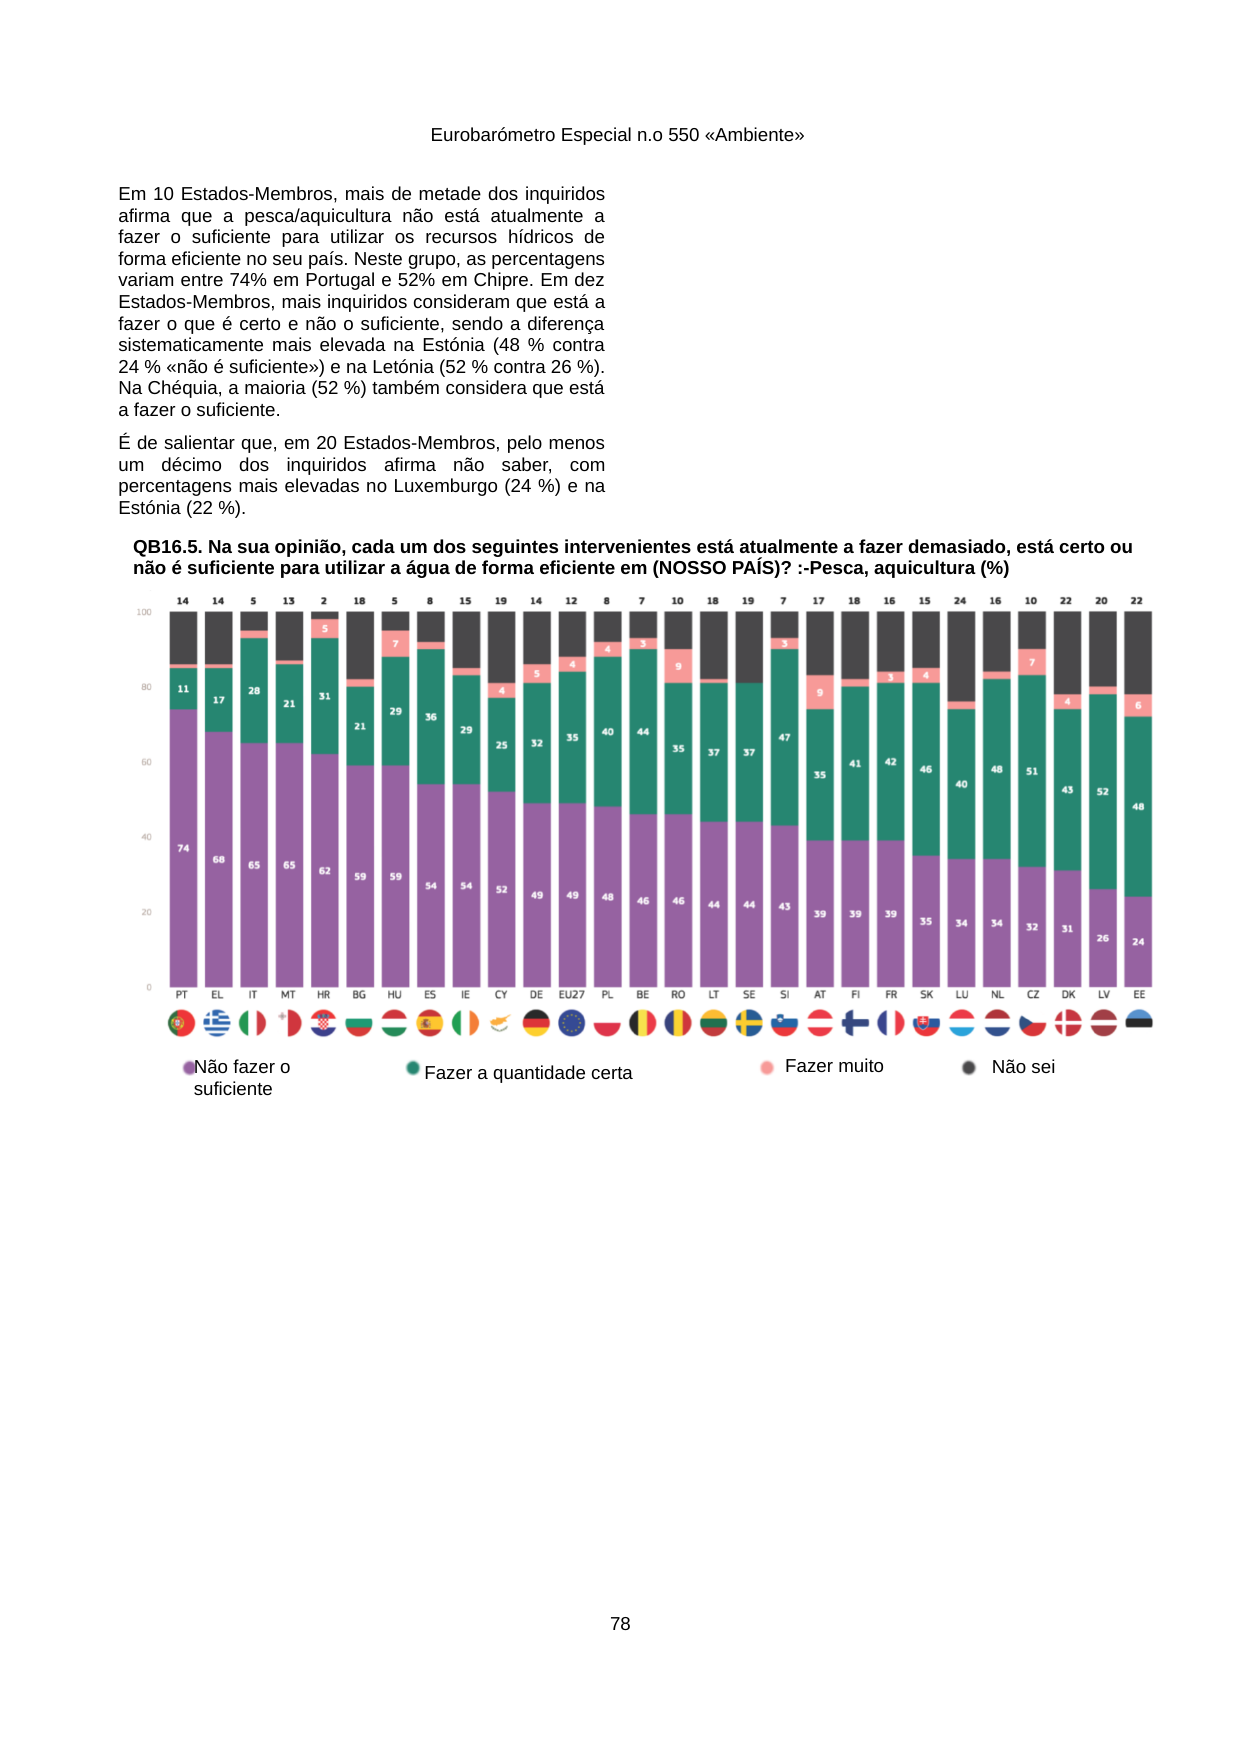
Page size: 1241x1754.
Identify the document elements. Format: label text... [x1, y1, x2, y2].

picture [173, 1057, 978, 1081]
picture [125, 590, 1170, 1045]
text É de salientar que, em 20 Estados-Membros, pelo menos um décimo dos inquiridos afirma não saber, com percentagens mais elevadas no Luxemburgo (24 %) e na Estónia (22 %). [118, 432, 605, 518]
text Em 10 Estados-Membros, mais de metade dos inquiridos afirma que a pesca/aquicultura não está atualmente a fazer o suficiente para utilizar os recursos hídricos de forma eficiente no seu país. Neste grupo, as percentagens variam entre 74% em Portugal e 52% em Chipre. Em dez Estados-Membros, mais inquiridos consideram que está a fazer o que é certo e não o suficiente, sendo a diferença sistematicamente mais elevada na Estónia (48 % contra 24 % «não é suficiente») e na Letónia (52 % contra 26 %). Na Chéquia, a maioria (52 %) também considera que está a fazer o suficiente. [118, 183, 605, 420]
